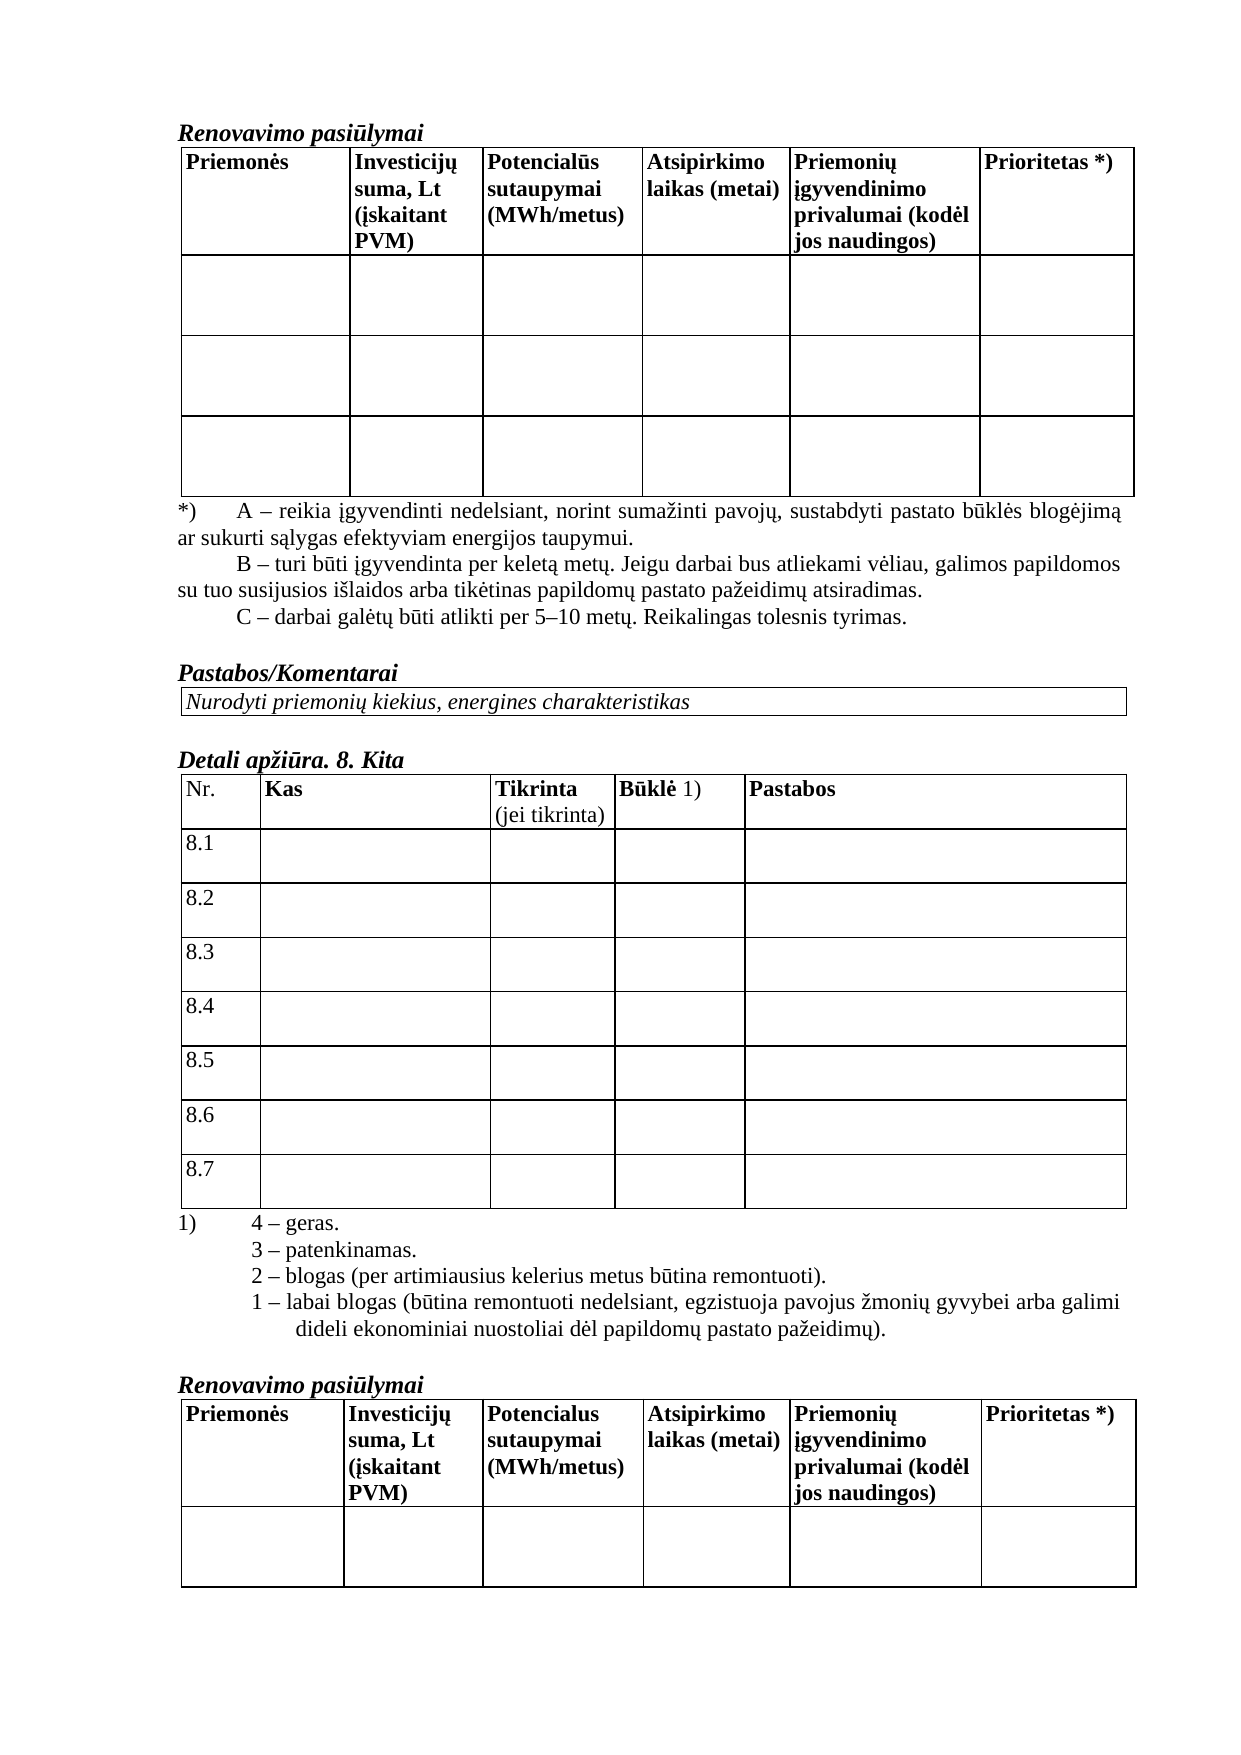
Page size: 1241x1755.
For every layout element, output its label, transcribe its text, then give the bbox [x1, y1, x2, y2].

table_cell [484, 336, 642, 415]
table_cell [182, 417, 349, 496]
table_cell [484, 256, 642, 334]
table_cell [616, 992, 744, 1045]
table_header Atsipirkimo laikas (metai) [644, 1400, 789, 1506]
table_header Nurodyti priemonių kiekius, energines charakteristikas [182, 688, 1126, 714]
table_header Priemonių įgyvendinimo privalumai (kodėl jos naudingos) [791, 148, 979, 254]
table_cell [351, 417, 482, 496]
table_cell [261, 1155, 490, 1208]
text 1) 4 – geras. [177, 1209, 1122, 1236]
table_header Būklė 1) [616, 775, 744, 828]
table_cell [491, 938, 614, 991]
table_cell 8.7 [182, 1155, 260, 1208]
table_cell [616, 884, 744, 936]
table_cell [746, 830, 1126, 882]
table_header Investicijų suma, Lt (įskaitant PVM) [345, 1400, 482, 1506]
table_cell [616, 1047, 744, 1099]
table_cell [261, 1047, 490, 1099]
table_cell [746, 884, 1126, 936]
table_cell [643, 256, 789, 334]
text Detali apžiūra. 8. Kita [177, 745, 1122, 773]
table_cell [644, 1507, 789, 1586]
table_cell [616, 830, 744, 882]
table_cell [643, 336, 789, 415]
table_cell [616, 1155, 744, 1208]
table_cell [491, 1155, 614, 1208]
table_cell [791, 417, 979, 496]
table_cell [491, 1101, 614, 1153]
table_cell [351, 336, 482, 415]
table_cell [791, 1507, 981, 1586]
table_cell [616, 938, 744, 991]
table_cell 8.1 [182, 830, 260, 882]
table_cell [981, 336, 1133, 415]
table_cell [746, 938, 1126, 991]
text 2 – blogas (per artimiausius kelerius metus būtina remontuoti). [251, 1262, 1122, 1288]
table_cell [261, 830, 490, 882]
text C – darbai galėtų būti atlikti per 5–10 metų. Reikalingas tolesnis tyrimas. [177, 603, 1122, 629]
text B – turi būti įgyvendinta per keletą metų. Jeigu darbai bus atliekami vėliau, galimos papildomos su tuo susijusios išlaidos arba tikėtinas papildomų pastato pažeidimų atsiradimas. [177, 550, 1122, 603]
table_cell [491, 1047, 614, 1099]
table_header Prioritetas *) [982, 1400, 1135, 1506]
table_header Nr. [182, 775, 260, 828]
table_cell [981, 256, 1133, 334]
table_header Tikrinta (jei tikrinta) [491, 775, 614, 828]
table_cell [261, 1101, 490, 1153]
table_cell [351, 256, 482, 334]
table_header Priemonių įgyvendinimo privalumai (kodėl jos naudingos) [791, 1400, 981, 1506]
text Pastabos/Komentarai [177, 658, 1122, 687]
table_cell [491, 830, 614, 882]
text 1 – labai blogas (būtina remontuoti nedelsiant, egzistuoja pavojus žmonių gyvybei arba galimi dideli ekonominiai nuostoliai dėl papildomų pastato pažeidimų). [251, 1288, 1122, 1341]
text 3 – patenkinamas. [251, 1236, 1122, 1262]
table_header Investicijų suma, Lt (įskaitant PVM) [351, 148, 482, 254]
table_cell [746, 1047, 1126, 1099]
table_cell [981, 417, 1133, 496]
text *) A – reikia įgyvendinti nedelsiant, norint sumažinti pavojų, sustabdyti pastato būklės blogėjimą ar sukurti sąlygas efektyviam energijos taupymui. [177, 497, 1122, 550]
table_cell [261, 992, 490, 1045]
table_cell 8.4 [182, 992, 260, 1045]
table_header Potencialūs sutaupymai (MWh/metus) [484, 148, 642, 254]
table_cell [643, 417, 789, 496]
table_cell 8.3 [182, 938, 260, 991]
table_cell [484, 417, 642, 496]
table_cell [746, 1101, 1126, 1153]
text Renovavimo pasiūlymai [177, 1370, 1122, 1398]
table_cell [345, 1507, 482, 1586]
table_header Atsipirkimo laikas (metai) [643, 148, 789, 254]
table_cell 8.6 [182, 1101, 260, 1153]
table_cell 8.2 [182, 884, 260, 936]
table_cell [261, 884, 490, 936]
table_cell [182, 256, 349, 334]
table_cell [791, 336, 979, 415]
table_cell [982, 1507, 1135, 1586]
text Renovavimo pasiūlymai [177, 118, 1122, 147]
table_cell [261, 938, 490, 991]
table_cell [484, 1507, 643, 1586]
table_cell 8.5 [182, 1047, 260, 1099]
table_cell [746, 992, 1126, 1045]
table_header Priemonės [182, 148, 349, 254]
table_header Priemonės [182, 1400, 343, 1506]
table_header Pastabos [746, 775, 1126, 828]
table_cell [182, 336, 349, 415]
table_cell [791, 256, 979, 334]
table_header Prioritetas *) [981, 148, 1133, 254]
table_cell [491, 884, 614, 936]
table_header Kas [261, 775, 490, 828]
table_cell [746, 1155, 1126, 1208]
table_header Potencialus sutaupymai (MWh/metus) [484, 1400, 643, 1506]
table_cell [182, 1507, 343, 1586]
table_cell [616, 1101, 744, 1153]
table_cell [491, 992, 614, 1045]
